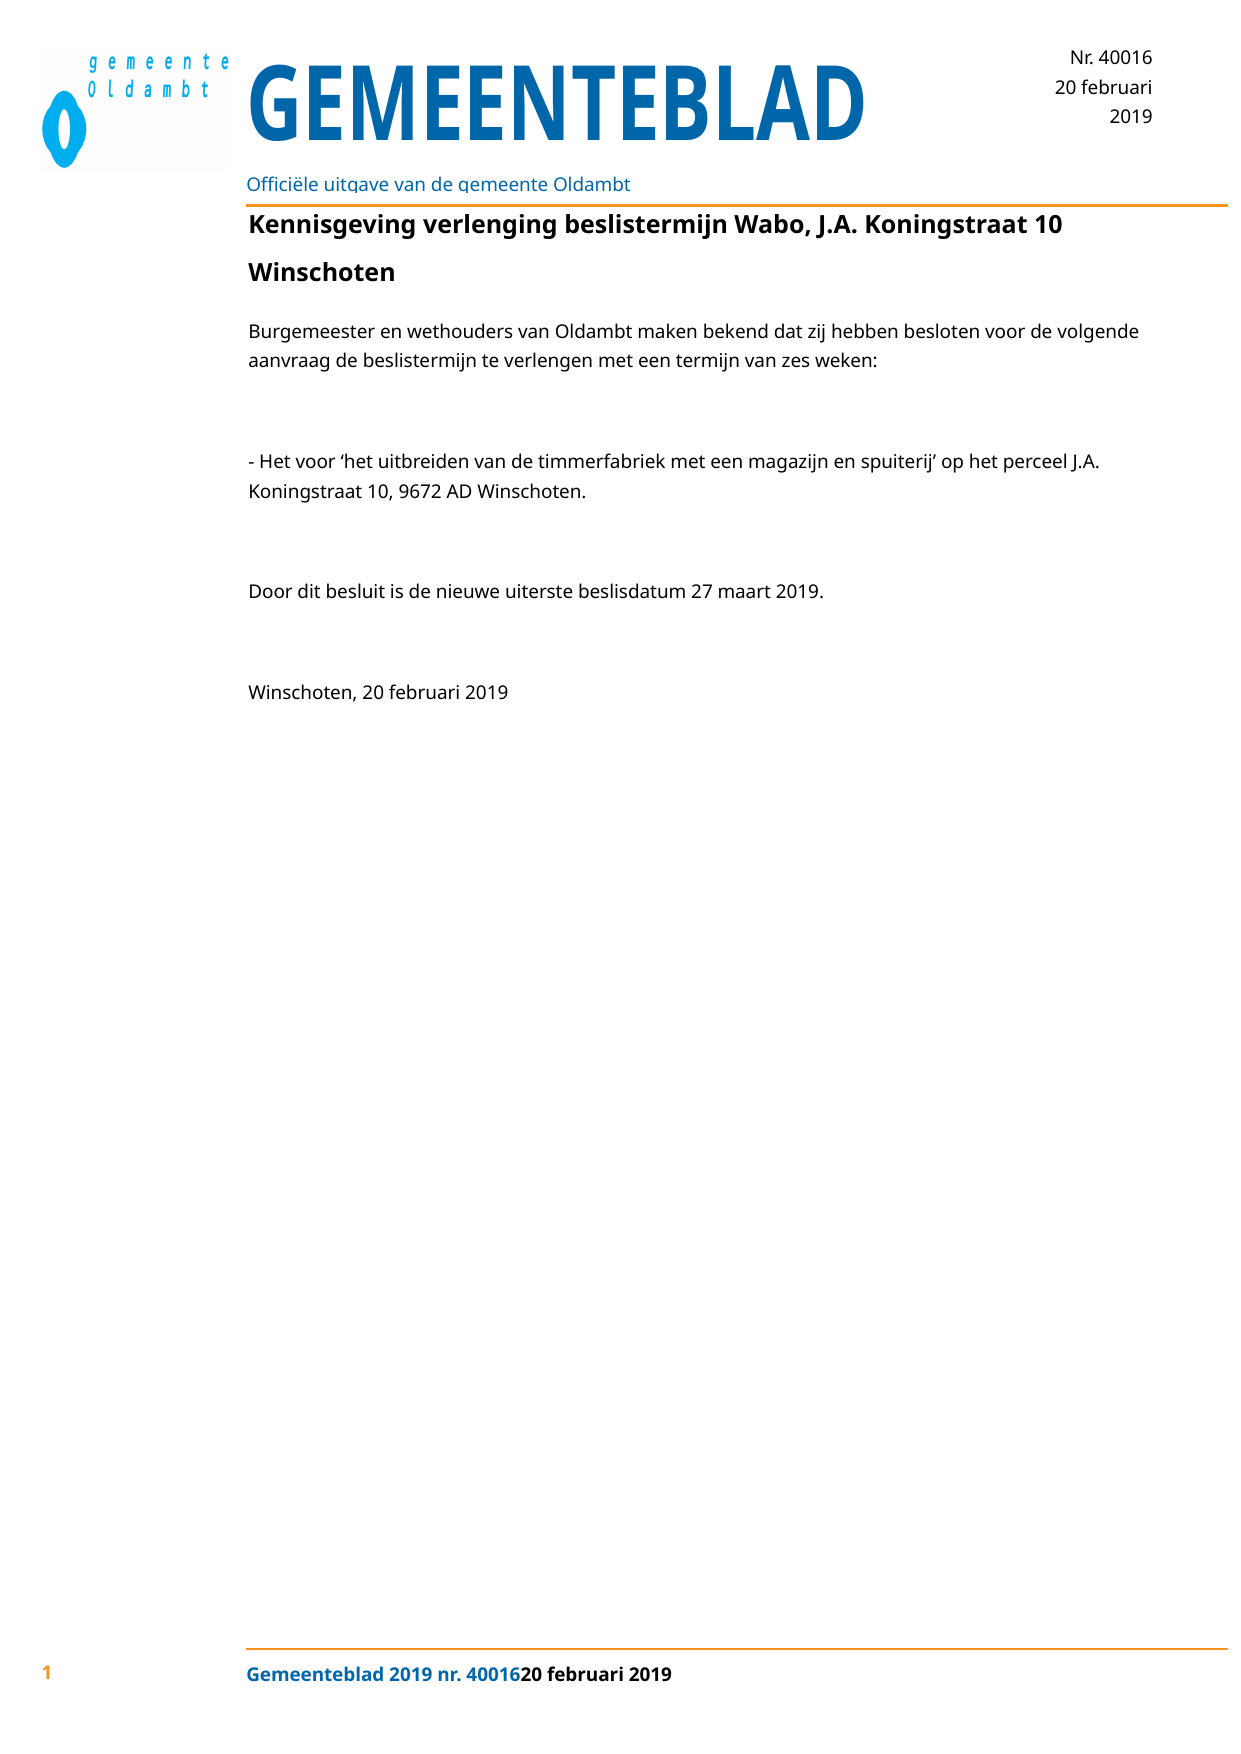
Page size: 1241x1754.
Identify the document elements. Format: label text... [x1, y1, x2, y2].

text Kennisgeving verlenging beslistermijn Wabo, J.A. Koningstraat 10 Winschoten [248, 207, 1152, 288]
text - Het voor ‘het uitbreiden van de timmerfabriek met een magazijn en spuiterij’ op het perceel J.A. Koningstraat 10, 9672 AD Winschoten. [248, 448, 1152, 504]
picture [41, 47, 231, 172]
text Winschoten, 20 februari 2019 [248, 679, 1152, 705]
text Burgemeester en wethouders van Oldambt maken bekend dat zij hebben besloten voor de volgende aanvraag de beslistermijn te verlengen met een termijn van zes weken: [248, 318, 1152, 373]
text Door dit besluit is de nieuwe uiterste beslisdatum 27 maart 2019. [248, 579, 1152, 604]
